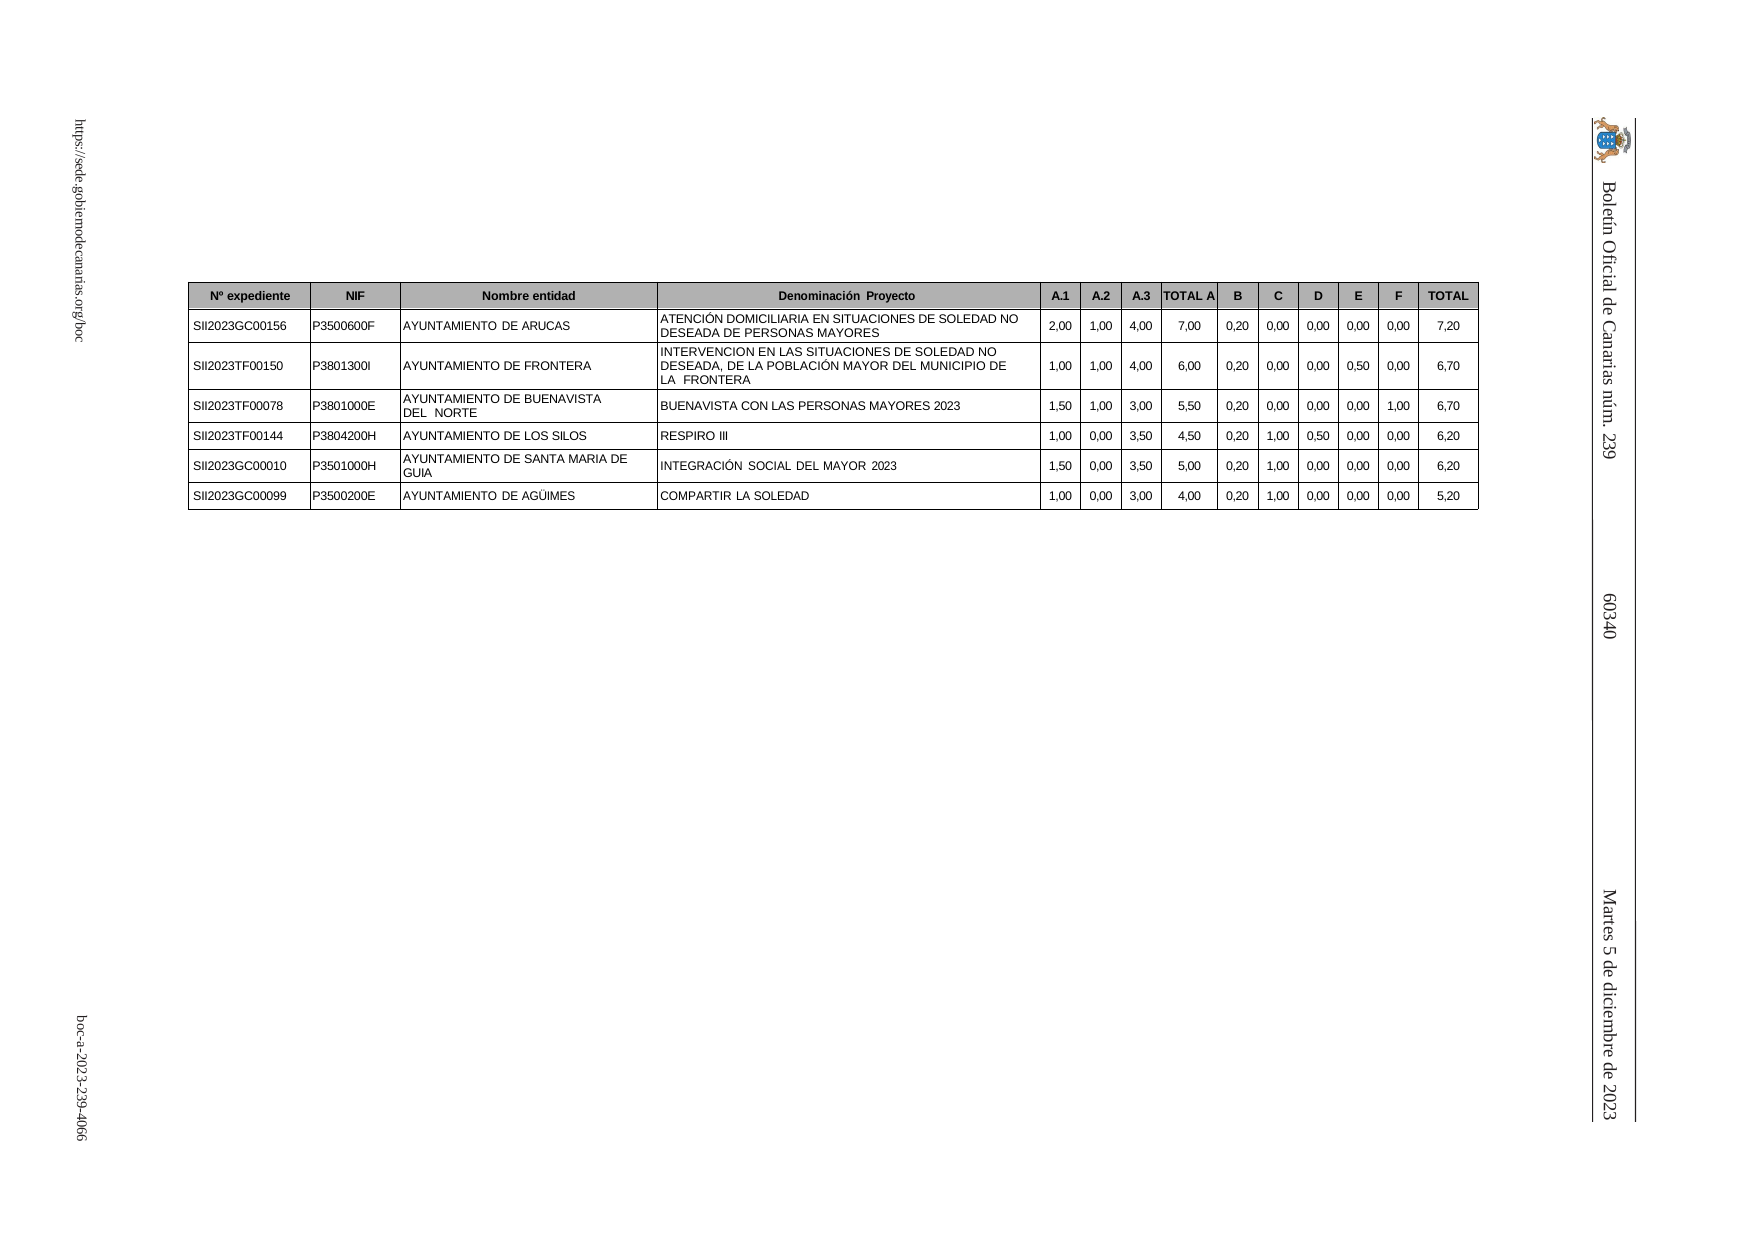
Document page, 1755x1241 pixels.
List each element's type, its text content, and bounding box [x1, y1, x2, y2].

table_cell AYUNTAMIENTO DE SANTA MARIA DE GUIA [401, 450, 657, 482]
table_cell 0,00 [1379, 483, 1418, 509]
text Martes 5 de diciembre de 2023 [1600, 889, 1621, 1124]
table_cell 0,00 [1299, 483, 1338, 509]
table_cell 0,00 [1299, 450, 1338, 482]
table_cell 0,00 [1299, 310, 1338, 342]
table_cell 1,00 [1081, 343, 1121, 389]
table_cell INTEGRACIÓN SOCIAL DEL MAYOR 2023 [658, 450, 1040, 482]
table_cell P3801300I [311, 343, 400, 389]
text boc-a-2023-239-4066 [74, 1016, 91, 1145]
table_cell 1,00 [1041, 483, 1080, 509]
table_cell 4,00 [1122, 343, 1161, 389]
table_cell 0,50 [1299, 423, 1338, 449]
table_cell 1,00 [1081, 310, 1121, 342]
table_header TOTAL [1419, 283, 1478, 308]
table_cell 7,00 [1162, 310, 1217, 342]
table_cell P3804200H [311, 423, 400, 449]
table_cell 1,00 [1379, 390, 1418, 422]
table_cell 0,20 [1218, 483, 1258, 509]
table_cell AYUNTAMIENTO DE FRONTERA [401, 343, 657, 389]
table_cell 1,00 [1259, 450, 1298, 482]
table_header A.2 [1081, 283, 1121, 308]
table_cell 1,00 [1259, 423, 1298, 449]
table_cell 6,70 [1419, 343, 1478, 389]
table_cell 6,70 [1419, 390, 1478, 422]
table_cell 0,20 [1218, 310, 1258, 342]
table_cell 0,00 [1299, 390, 1338, 422]
table_cell SII2023GC00099 [189, 483, 310, 509]
text Boletín Oficial de Canarias núm. 239 [1599, 181, 1621, 462]
table_cell 0,00 [1379, 310, 1418, 342]
table_cell 2,00 [1041, 310, 1080, 342]
table_cell 4,50 [1162, 423, 1217, 449]
table_cell 0,00 [1379, 450, 1418, 482]
table_cell SII2023TF00144 [189, 423, 310, 449]
table_cell SII2023GC00010 [189, 450, 310, 482]
table_cell 0,00 [1379, 343, 1418, 389]
table_cell 7,20 [1419, 310, 1478, 342]
table_cell ATENCIÓN DOMICILIARIA EN SITUACIONES DE SOLEDAD NO DESEADA DE PERSONAS MAYORES [658, 310, 1040, 342]
table_header E [1339, 283, 1378, 308]
table_header NIF [311, 283, 400, 308]
table_header Denominación Proyecto [658, 283, 1040, 308]
table_cell COMPARTIR LA SOLEDAD [658, 483, 1040, 509]
table_cell 0,50 [1339, 343, 1378, 389]
table_header D [1299, 283, 1338, 308]
table_header A.1 [1041, 283, 1080, 308]
table_cell 0,00 [1339, 310, 1378, 342]
table_cell 1,50 [1041, 450, 1080, 482]
table_cell 1,50 [1041, 390, 1080, 422]
table_cell 3,50 [1122, 423, 1161, 449]
table_cell 4,00 [1162, 483, 1217, 509]
table_cell SII2023TF00078 [189, 390, 310, 422]
table_cell 1,00 [1259, 483, 1298, 509]
table_cell AYUNTAMIENTO DE ARUCAS [401, 310, 657, 342]
table_cell 3,50 [1122, 450, 1161, 482]
table_cell 0,00 [1339, 450, 1378, 482]
table_cell 0,00 [1259, 343, 1298, 389]
table_cell 0,00 [1379, 423, 1418, 449]
table_cell BUENAVISTA CON LAS PERSONAS MAYORES 2023 [658, 390, 1040, 422]
table_header F [1379, 283, 1418, 308]
table_header Nº expediente [189, 283, 310, 308]
table_cell AYUNTAMIENTO DE AGÜIMES [401, 483, 657, 509]
table_header A.3 [1122, 283, 1161, 308]
table_cell 5,20 [1419, 483, 1478, 509]
table_cell 0,00 [1299, 343, 1338, 389]
table_cell 1,00 [1041, 343, 1080, 389]
table_cell 0,00 [1339, 483, 1378, 509]
table_cell P3501000H [311, 450, 400, 482]
table_cell 4,00 [1122, 310, 1161, 342]
table_cell 0,20 [1218, 390, 1258, 422]
table_cell 0,00 [1081, 423, 1121, 449]
table_cell INTERVENCION EN LAS SITUACIONES DE SOLEDAD NO DESEADA, DE LA POBLACIÓN MAYOR DEL MUNICIPIO DE LA FRONTERA [658, 343, 1040, 389]
table_cell 0,00 [1339, 390, 1378, 422]
table_cell 0,20 [1218, 343, 1258, 389]
table_cell P3500200E [311, 483, 400, 509]
table_cell SII2023GC00156 [189, 310, 310, 342]
table_cell 0,00 [1081, 450, 1121, 482]
table_cell AYUNTAMIENTO DE LOS SILOS [401, 423, 657, 449]
table_cell 3,00 [1122, 483, 1161, 509]
table_cell 5,00 [1162, 450, 1217, 482]
text 60340 [1600, 593, 1621, 642]
table_cell 6,20 [1419, 423, 1478, 449]
table_cell 0,00 [1081, 483, 1121, 509]
table_cell 6,00 [1162, 343, 1217, 389]
table_cell 0,00 [1259, 390, 1298, 422]
table_cell 6,20 [1419, 450, 1478, 482]
table_cell 0,20 [1218, 450, 1258, 482]
table_cell P3500600F [311, 310, 400, 342]
text https://sede.gobiernodecanarias.org/boc [72, 119, 89, 352]
table_header Nombre entidad [401, 283, 657, 308]
table_cell SII2023TF00150 [189, 343, 310, 389]
table_cell RESPIRO III [658, 423, 1040, 449]
table_cell 3,00 [1122, 390, 1161, 422]
table_cell 0,20 [1218, 423, 1258, 449]
table_cell AYUNTAMIENTO DE BUENAVISTA DEL NORTE [401, 390, 657, 422]
table_header TOTAL A [1162, 283, 1217, 308]
table_cell 0,00 [1259, 310, 1298, 342]
table_cell 1,00 [1081, 390, 1121, 422]
table_cell 5,50 [1162, 390, 1217, 422]
table_cell 1,00 [1041, 423, 1080, 449]
table_cell 0,00 [1339, 423, 1378, 449]
table_header B [1218, 283, 1258, 308]
table_header C [1259, 283, 1298, 308]
table_cell P3801000E [311, 390, 400, 422]
